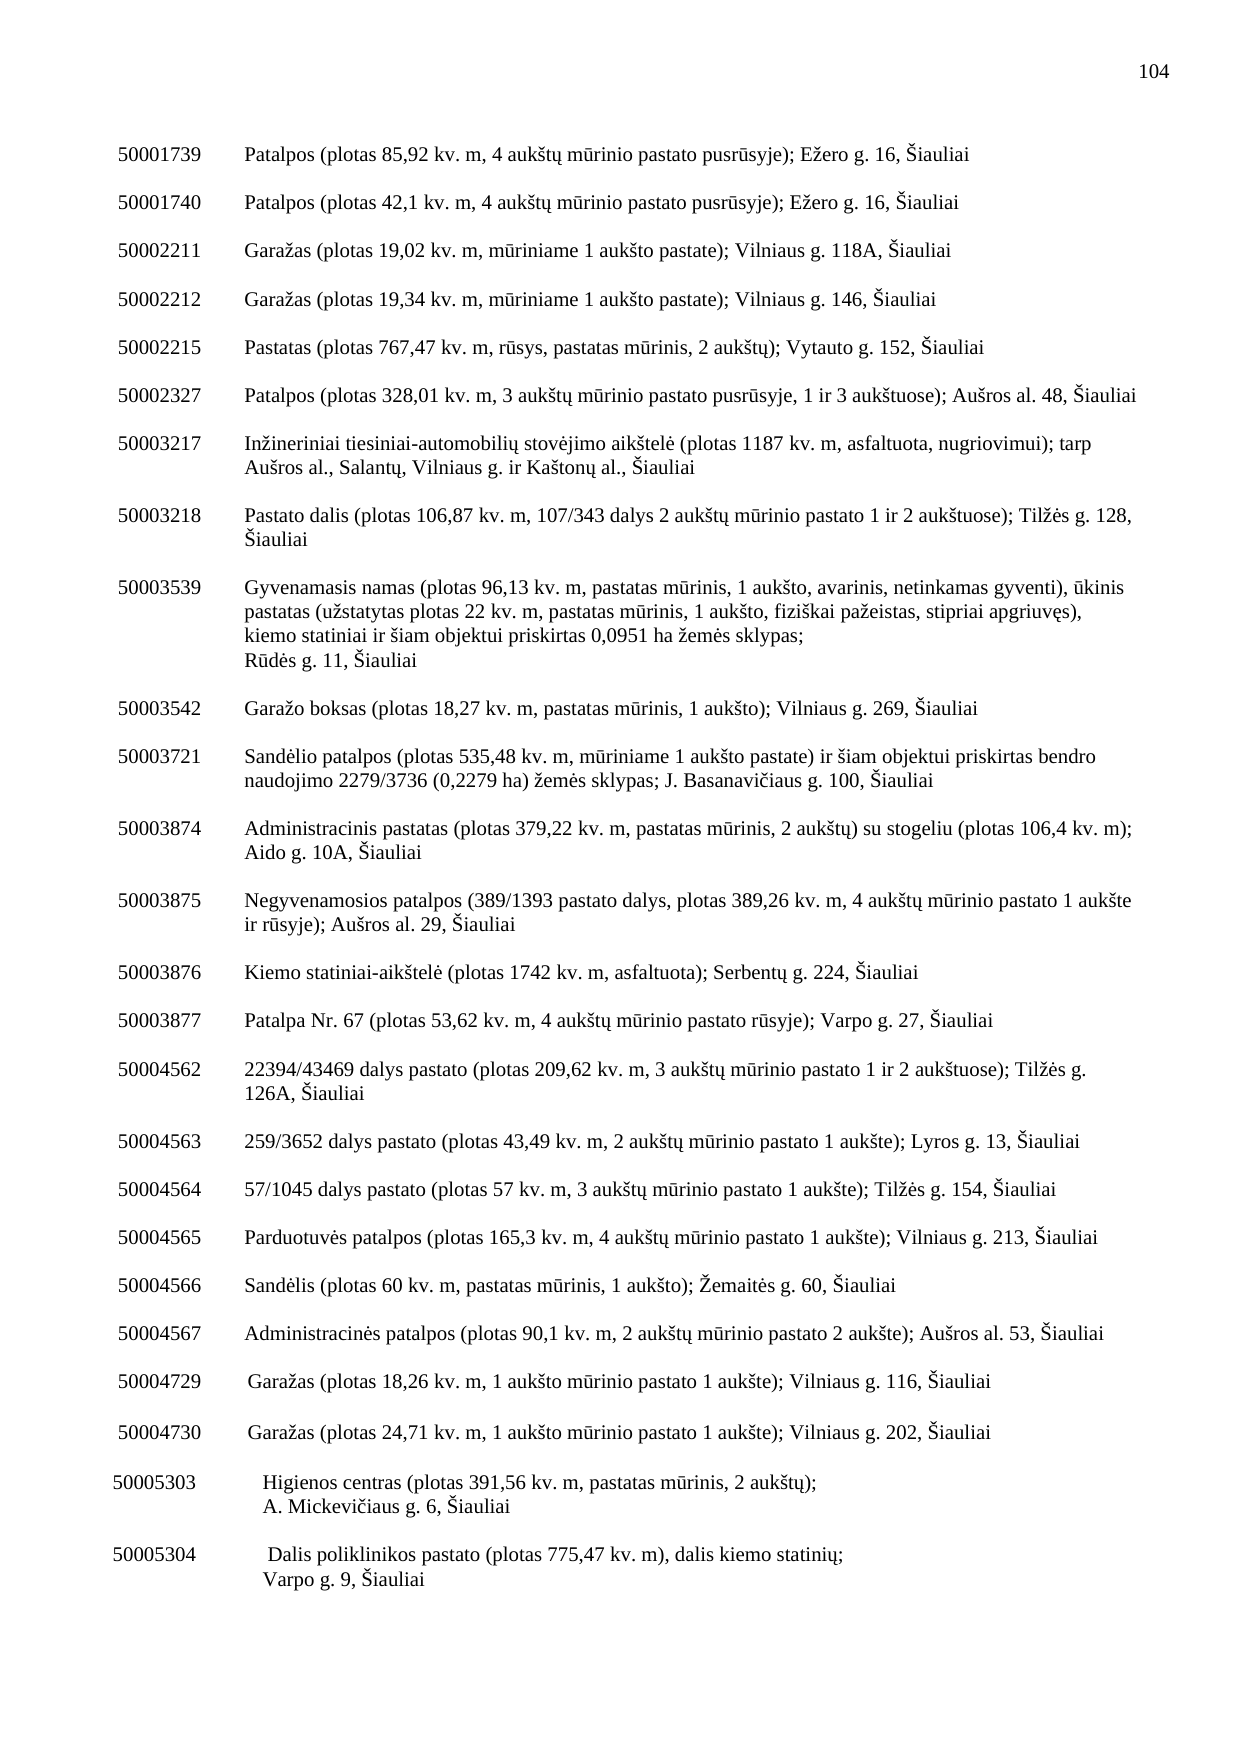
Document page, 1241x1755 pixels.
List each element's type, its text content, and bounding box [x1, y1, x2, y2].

table_cell [1163, 960, 1178, 984]
table_cell [1198, 287, 1207, 311]
table_cell [101, 984, 1198, 1008]
table_cell [101, 1249, 1198, 1273]
table_cell [1148, 1129, 1163, 1153]
table_cell [1198, 479, 1207, 503]
table_cell [1198, 263, 1207, 287]
table_cell 50002212 [101, 287, 233, 311]
table_cell [1198, 1369, 1207, 1396]
table_cell [1198, 1470, 1207, 1542]
table_cell [1163, 1057, 1178, 1105]
table_cell [1207, 239, 1240, 262]
table_cell [1178, 1543, 1192, 1614]
table_cell [1207, 960, 1240, 984]
table_cell 50004564 [101, 1177, 233, 1201]
table_cell 50003877 [101, 1009, 233, 1032]
table_cell 50003876 [101, 960, 233, 984]
table_cell [1198, 214, 1207, 238]
table_cell [1207, 479, 1240, 503]
table_cell [1178, 1225, 1192, 1249]
table_cell [1193, 1129, 1198, 1153]
table_cell [1207, 1345, 1240, 1369]
table_cell [1207, 1543, 1240, 1614]
table_cell [1207, 720, 1240, 744]
table_cell [101, 1033, 1198, 1057]
table_cell [1207, 1321, 1240, 1345]
table_cell [1198, 118, 1207, 142]
table_cell [1178, 1057, 1192, 1105]
table_cell Sandėlis (plotas 60 kv. m, pastatas mūrinis, 1 aukšto); Žemaitės g. 60, Šiauliai [233, 1273, 1148, 1297]
table_cell [1178, 503, 1192, 551]
table_cell [1207, 431, 1240, 479]
table_cell [1148, 744, 1163, 792]
table_cell [101, 263, 1198, 287]
table_cell [1207, 1225, 1240, 1249]
table_cell [233, 1446, 1148, 1470]
table_cell [1193, 142, 1198, 166]
table_cell [1148, 816, 1163, 864]
table_cell [1198, 696, 1207, 720]
table_cell [1148, 239, 1163, 262]
table_cell 50004563 [101, 1129, 233, 1153]
table_cell [1163, 1470, 1178, 1542]
table_cell [1178, 190, 1192, 214]
table_cell [1207, 287, 1240, 311]
table_cell [1178, 888, 1192, 936]
table_cell [1207, 407, 1240, 431]
table_cell [1148, 1321, 1163, 1345]
table_cell [1193, 503, 1198, 551]
table_cell [1148, 1543, 1163, 1614]
table_cell [1198, 1057, 1207, 1105]
table_cell [1207, 1129, 1240, 1153]
table_cell [1193, 888, 1198, 936]
table_cell [1163, 1225, 1178, 1249]
table_cell [1163, 696, 1178, 720]
table_cell 50001739 [101, 142, 233, 166]
table_cell Administracinės patalpos (plotas 90,1 kv. m, 2 aukštų mūrinio pastato 2 aukšte); Aušros al. 53, Šiauliai [233, 1321, 1148, 1345]
table_cell [1198, 1297, 1207, 1321]
table_cell [101, 479, 1198, 503]
table_cell [1198, 575, 1207, 672]
table_cell [101, 936, 1198, 960]
table_cell [1193, 1009, 1198, 1032]
table_cell [101, 864, 1198, 888]
table_cell [1148, 431, 1163, 479]
table_cell 50001740 [101, 190, 233, 214]
table_cell [1198, 888, 1207, 936]
table_cell [101, 1345, 1198, 1369]
table_cell [1178, 696, 1192, 720]
table_cell 50004729 [101, 1369, 233, 1396]
table_cell 50002215 [101, 335, 233, 359]
table_cell [101, 118, 1198, 142]
table_cell [1178, 1177, 1192, 1201]
table_cell [1198, 431, 1207, 479]
table_cell [1198, 1273, 1207, 1297]
table_cell 50004562 [101, 1057, 233, 1105]
table_cell [1198, 1321, 1207, 1345]
table_cell [101, 1396, 1198, 1420]
table_cell [1207, 214, 1240, 238]
table_cell [1207, 118, 1240, 142]
table_cell [1198, 1009, 1207, 1032]
table_cell [1207, 1201, 1240, 1225]
table_cell [1178, 960, 1192, 984]
table_cell [1193, 960, 1198, 984]
table_cell [1198, 239, 1207, 262]
table_cell 22394/43469 dalys pastato (plotas 209,62 kv. m, 3 aukštų mūrinio pastato 1 ir 2 aukštuose); Tilžės g. 126A, Šiauliai [233, 1057, 1148, 1105]
table_cell 50003218 [101, 503, 233, 551]
table_cell [1193, 1543, 1198, 1614]
table_cell [1207, 672, 1240, 696]
table_cell 50004730 [101, 1420, 233, 1446]
table_cell 50003539 [101, 575, 233, 672]
table_cell [1198, 816, 1207, 864]
table_cell [1163, 744, 1178, 792]
table_cell [1198, 359, 1207, 383]
table_cell [1198, 551, 1207, 575]
table_cell [1207, 1105, 1240, 1129]
table_cell [1198, 1201, 1207, 1225]
table_cell [1198, 166, 1207, 190]
table_cell [1207, 864, 1240, 888]
table_cell [101, 407, 1198, 431]
table_cell [1207, 1369, 1240, 1396]
table_cell [1198, 1396, 1207, 1420]
table_cell [1163, 1321, 1178, 1345]
table_cell [101, 1153, 1198, 1177]
table_cell Pastato dalis (plotas 106,87 kv. m, 107/343 dalys 2 aukštų mūrinio pastato 1 ir 2 aukštuose); Tilžės g. 128, Šiauliai [233, 503, 1148, 551]
table_cell [1198, 383, 1207, 407]
table_cell Patalpos (plotas 85,92 kv. m, 4 aukštų mūrinio pastato pusrūsyje); Ežero g. 16, Šiauliai [233, 142, 1148, 166]
table_cell [1198, 864, 1207, 888]
table_cell [1207, 1470, 1240, 1542]
table_cell [1207, 166, 1240, 190]
table_cell [1148, 287, 1163, 311]
table_cell Higienos centras (plotas 391,56 kv. m, pastatas mūrinis, 2 aukštų); A. Mickevičiaus g. 6, Šiauliai [233, 1470, 1148, 1542]
table_cell 50002327 [101, 383, 233, 407]
table_cell [1207, 359, 1240, 383]
table_cell [1148, 1057, 1163, 1105]
table_cell [1163, 1177, 1178, 1201]
table_cell [101, 1201, 1198, 1225]
table_cell [1198, 672, 1207, 696]
table_cell Negyvenamosios patalpos (389/1393 pastato dalys, plotas 389,26 kv. m, 4 aukštų mūrinio pastato 1 aukšte ir rūsyje); Aušros al. 29, Šiauliai [233, 888, 1148, 936]
table_cell [1163, 1129, 1178, 1153]
table_cell Garažas (plotas 19,02 kv. m, mūriniame 1 aukšto pastate); Vilniaus g. 118A, Šiauliai [233, 239, 1148, 262]
table_cell [1207, 335, 1240, 359]
table_cell [1198, 1105, 1207, 1129]
table_cell Garažas (plotas 18,26 kv. m, 1 aukšto mūrinio pastato 1 aukšte); Vilniaus g. 116, Šiauliai [233, 1369, 1198, 1396]
table_cell [1207, 984, 1240, 1008]
table_cell [1148, 335, 1163, 359]
table_cell [101, 359, 1198, 383]
table_cell [1198, 960, 1207, 984]
table_cell [1198, 335, 1207, 359]
table_cell [1207, 1153, 1240, 1177]
table_cell [1148, 1177, 1163, 1201]
table_cell [1198, 311, 1207, 335]
table_cell [1148, 1470, 1163, 1542]
table_cell Patalpos (plotas 42,1 kv. m, 4 aukštų mūrinio pastato pusrūsyje); Ežero g. 16, Šiauliai [233, 190, 1148, 214]
table_cell [1198, 936, 1207, 960]
table_cell [1193, 239, 1198, 262]
table_cell [1193, 431, 1198, 479]
table_cell [1207, 696, 1240, 720]
table_cell [1198, 1420, 1207, 1446]
table_cell [1163, 575, 1178, 672]
table_cell [1207, 383, 1240, 407]
table_cell [101, 1446, 233, 1470]
table_cell [1178, 142, 1192, 166]
table_cell [1148, 142, 1163, 166]
table_cell [1198, 1153, 1207, 1177]
table_cell [1148, 1009, 1163, 1032]
table_cell Garažas (plotas 19,34 kv. m, mūriniame 1 aukšto pastate); Vilniaus g. 146, Šiauliai [233, 287, 1148, 311]
table_cell 50005303 [101, 1470, 233, 1542]
table_cell [1207, 888, 1240, 936]
table_cell [1207, 1396, 1240, 1420]
table_cell [1198, 984, 1207, 1008]
table_cell [1178, 431, 1192, 479]
table_cell [1163, 1273, 1178, 1297]
table_cell [1193, 1057, 1198, 1105]
table_cell [1193, 816, 1198, 864]
table_cell [1178, 1321, 1192, 1345]
table_cell [1198, 1446, 1207, 1470]
table_cell [1178, 1446, 1192, 1470]
table_cell Garažas (plotas 24,71 kv. m, 1 aukšto mūrinio pastato 1 aukšte); Vilniaus g. 202, Šiauliai [233, 1420, 1198, 1446]
table_cell [1193, 696, 1198, 720]
table_cell [1163, 1446, 1178, 1470]
table_cell [1178, 816, 1192, 864]
table_cell 50003542 [101, 696, 233, 720]
table_cell [101, 166, 1198, 190]
table_cell [1163, 142, 1178, 166]
table_cell [101, 720, 1198, 744]
table_cell [1207, 1033, 1240, 1057]
table_cell [1178, 383, 1192, 407]
table_cell [1148, 1273, 1163, 1297]
table_cell [1207, 936, 1240, 960]
table_cell [101, 214, 1198, 238]
table_cell [1207, 311, 1240, 335]
table_cell [1178, 575, 1192, 672]
table_cell [1148, 575, 1163, 672]
table_cell [1198, 1249, 1207, 1273]
table_cell Kiemo statiniai-aikštelė (plotas 1742 kv. m, asfaltuota); Serbentų g. 224, Šiauliai [233, 960, 1148, 984]
table_cell 50005304 [101, 1543, 233, 1614]
table_cell Sandėlio patalpos (plotas 535,48 kv. m, mūriniame 1 aukšto pastate) ir šiam objektui priskirtas bendro naudojimo 2279/3736 (0,2279 ha) žemės sklypas; J. Basanavičiaus g. 100, Šiauliai [233, 744, 1148, 792]
table_cell [1198, 190, 1207, 214]
table_cell [1207, 190, 1240, 214]
table_cell [1207, 1177, 1240, 1201]
table_cell Patalpos (plotas 328,01 kv. m, 3 aukštų mūrinio pastato pusrūsyje, 1 ir 3 aukštuose); Aušros al. 48, Šiauliai [233, 383, 1178, 407]
table_cell [1198, 1129, 1207, 1153]
table_cell [1198, 1033, 1207, 1057]
table_cell [101, 1297, 1198, 1321]
table_cell [1193, 1273, 1198, 1297]
table_cell [1178, 1009, 1192, 1032]
table_cell [1207, 263, 1240, 287]
table_cell 50004565 [101, 1225, 233, 1249]
table_cell [1207, 503, 1240, 551]
table_cell [1163, 190, 1178, 214]
table_cell [1178, 239, 1192, 262]
table_cell [1178, 335, 1192, 359]
table_cell [101, 1105, 1198, 1129]
table_cell [1148, 503, 1163, 551]
table_cell [1207, 142, 1240, 166]
table_cell [1198, 1225, 1207, 1249]
table_cell [1207, 1057, 1240, 1105]
table_cell [1148, 696, 1163, 720]
table_cell [1163, 239, 1178, 262]
table_cell Parduotuvės patalpos (plotas 165,3 kv. m, 4 aukštų mūrinio pastato 1 aukšte); Vilniaus g. 213, Šiauliai [233, 1225, 1148, 1249]
table_cell [1178, 1470, 1192, 1542]
table_cell Inžineriniai tiesiniai-automobilių stovėjimo aikštelė (plotas 1187 kv. m, asfaltuota, nugriovimui); tarp Aušros al., Salantų, Vilniaus g. ir Kaštonų al., Šiauliai [233, 431, 1148, 479]
table_cell [1207, 1009, 1240, 1032]
table_cell [1193, 383, 1198, 407]
table_cell [1198, 744, 1207, 792]
table_cell [1163, 816, 1178, 864]
table_cell Administracinis pastatas (plotas 379,22 kv. m, pastatas mūrinis, 2 aukštų) su stogeliu (plotas 106,4 kv. m); Aido g. 10A, Šiauliai [233, 816, 1148, 864]
table_cell [101, 792, 1198, 816]
table_cell [1207, 575, 1240, 672]
table_cell [1163, 503, 1178, 551]
table_cell [1198, 792, 1207, 816]
table_cell [1178, 744, 1192, 792]
table_cell [1163, 431, 1178, 479]
table_cell [1193, 287, 1198, 311]
table_cell [1198, 1543, 1207, 1614]
table_cell 50002211 [101, 239, 233, 262]
table_cell [1207, 816, 1240, 864]
table_cell [101, 311, 1198, 335]
table_cell [1193, 1225, 1198, 1249]
table_cell 50003721 [101, 744, 233, 792]
table_cell [1193, 744, 1198, 792]
table_cell [101, 672, 1198, 696]
table_cell [1193, 335, 1198, 359]
table_cell [1178, 287, 1192, 311]
table_cell [1148, 960, 1163, 984]
table_cell Gyvenamasis namas (plotas 96,13 kv. m, pastatas mūrinis, 1 aukšto, avarinis, netinkamas gyventi), ūkinis pastatas (užstatytas plotas 22 kv. m, pastatas mūrinis, 1 aukšto, fiziškai pažeistas, stipriai apgriuvęs), kiemo statiniai ir šiam objektui priskirtas 0,0951 ha žemės sklypas; Rūdės g. 11, Šiauliai [233, 575, 1148, 672]
table_cell [1198, 142, 1207, 166]
table_cell [1207, 1273, 1240, 1297]
table_cell 50003874 [101, 816, 233, 864]
table_cell [1163, 287, 1178, 311]
table_cell 57/1045 dalys pastato (plotas 57 kv. m, 3 aukštų mūrinio pastato 1 aukšte); Tilžės g. 154, Šiauliai [233, 1177, 1148, 1201]
table_cell 50003217 [101, 431, 233, 479]
table_cell [1198, 1345, 1207, 1369]
table_cell [1163, 888, 1178, 936]
table_cell [1198, 1177, 1207, 1201]
table_cell 50004566 [101, 1273, 233, 1297]
table_cell [1207, 1420, 1240, 1446]
table_cell [1163, 1543, 1178, 1614]
table_cell Garažo boksas (plotas 18,27 kv. m, pastatas mūrinis, 1 aukšto); Vilniaus g. 269, Šiauliai [233, 696, 1148, 720]
table_cell [1207, 551, 1240, 575]
table_cell Patalpa Nr. 67 (plotas 53,62 kv. m, 4 aukštų mūrinio pastato rūsyje); Varpo g. 27, Šiauliai [233, 1009, 1148, 1032]
table_cell [1207, 1297, 1240, 1321]
table_cell [1193, 1446, 1198, 1470]
table_cell [1163, 335, 1178, 359]
table_cell [1207, 1446, 1240, 1470]
table_cell [1193, 1321, 1198, 1345]
table_cell [1163, 1009, 1178, 1032]
table_cell [101, 551, 1198, 575]
table_cell [1148, 1446, 1163, 1470]
table_cell [1148, 190, 1163, 214]
table_cell Dalis poliklinikos pastato (plotas 775,47 kv. m), dalis kiemo statinių; Varpo g. 9, Šiauliai [233, 1543, 1148, 1614]
table_cell [1148, 1225, 1163, 1249]
table_cell [1193, 190, 1198, 214]
table_cell 259/3652 dalys pastato (plotas 43,49 kv. m, 2 aukštų mūrinio pastato 1 aukšte); Lyros g. 13, Šiauliai [233, 1129, 1148, 1153]
table_cell [1198, 503, 1207, 551]
table_cell [1193, 1177, 1198, 1201]
table_cell [1198, 720, 1207, 744]
table_cell [1198, 407, 1207, 431]
table_cell 50004567 [101, 1321, 233, 1345]
table_cell [1207, 1249, 1240, 1273]
table_cell [1178, 1129, 1192, 1153]
table_cell 50003875 [101, 888, 233, 936]
table_cell [1193, 1470, 1198, 1542]
table_cell [1178, 1273, 1192, 1297]
table_cell Pastatas (plotas 767,47 kv. m, rūsys, pastatas mūrinis, 2 aukštų); Vytauto g. 152, Šiauliai [233, 335, 1148, 359]
table_cell [1193, 575, 1198, 672]
table_cell [1207, 792, 1240, 816]
table_cell [1148, 888, 1163, 936]
table_cell [1207, 744, 1240, 792]
